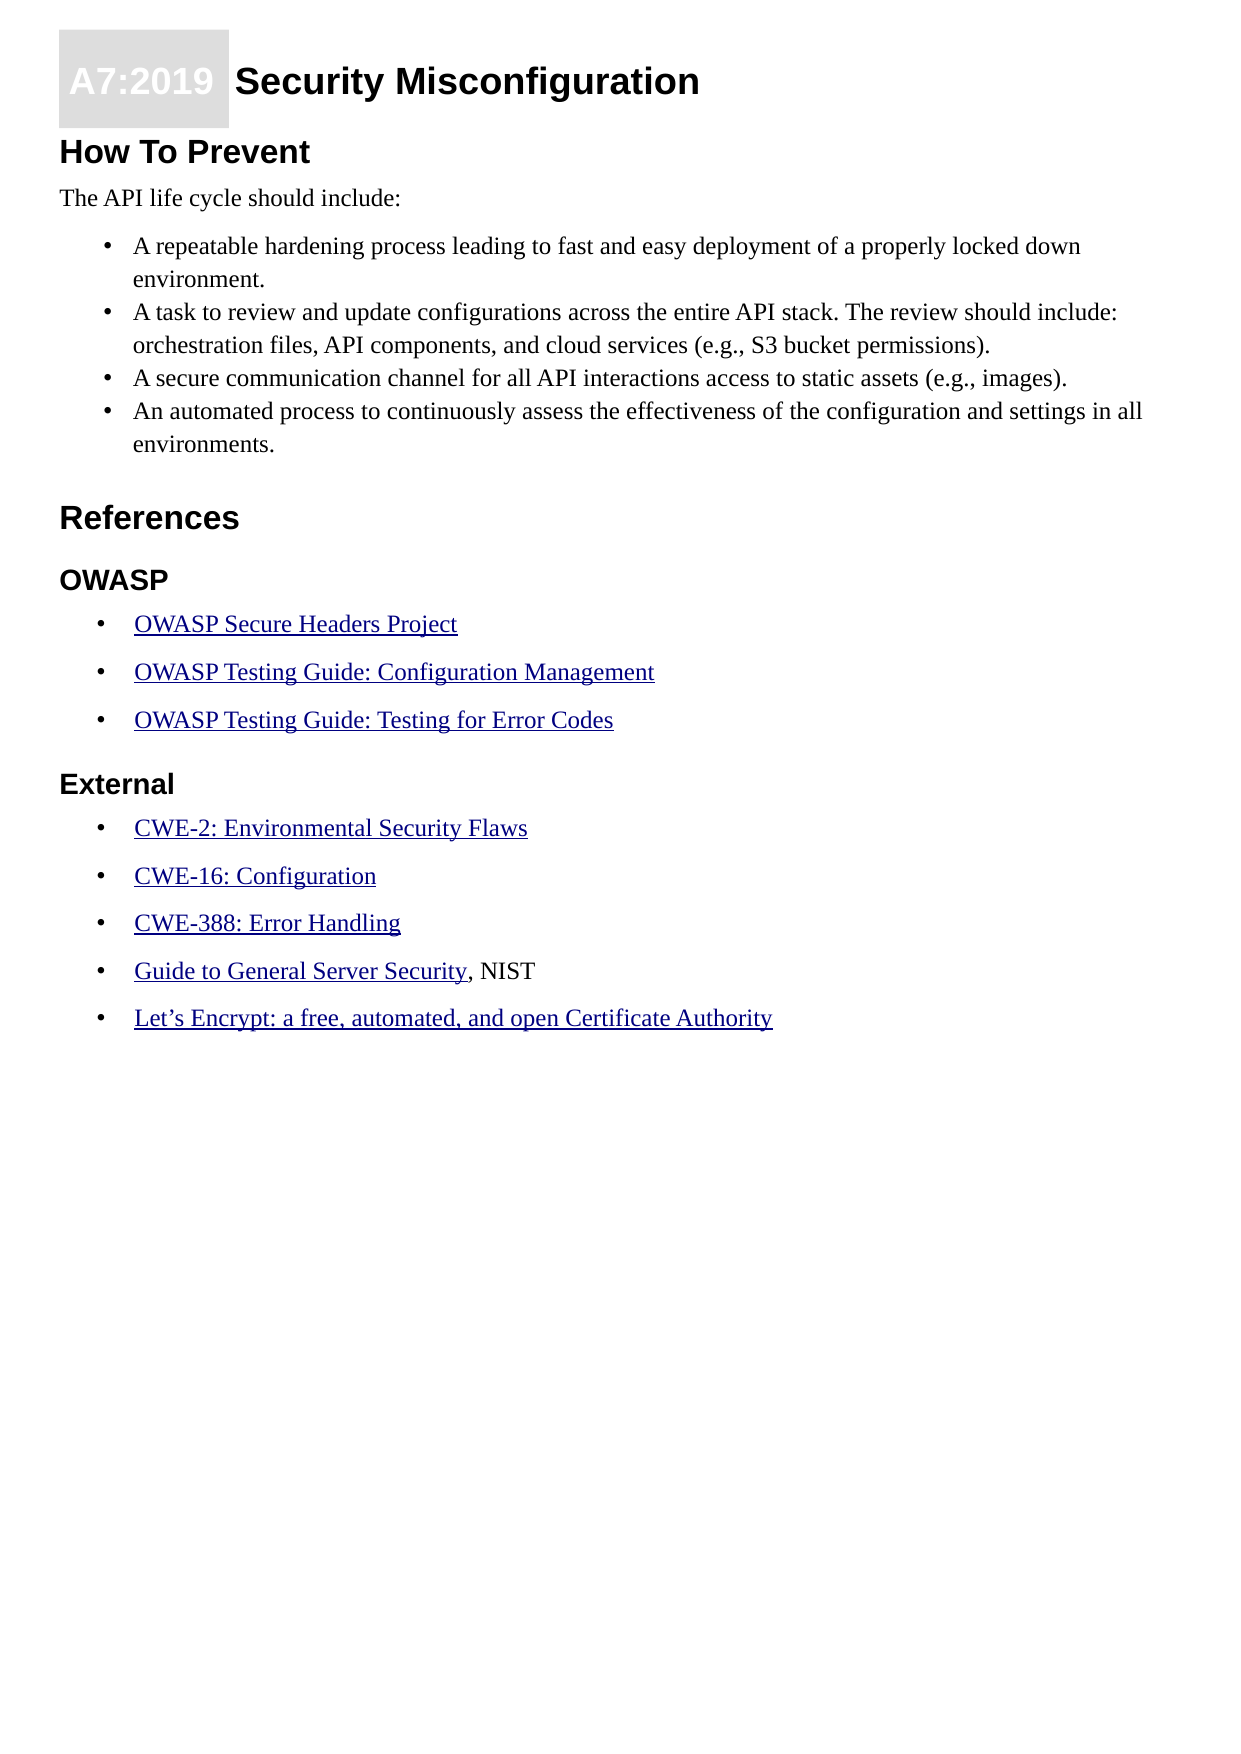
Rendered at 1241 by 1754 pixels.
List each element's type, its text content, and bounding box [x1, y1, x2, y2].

subtitle References [59, 497, 1181, 536]
subtitle How To Prevent [59, 132, 1181, 171]
list CWE-388: Error Handling [97, 908, 1181, 937]
list Guide to General Server Security, NIST [97, 956, 1181, 985]
subtitle OWASP [59, 563, 1181, 597]
list CWE-16: Configuration [97, 861, 1181, 889]
list A task to review and update configurations across the entire API stack. The review should include: orchestration files, API components, and cloud services (e.g., S3 bucket permissions). [103, 297, 1181, 359]
list OWASP Testing Guide: Testing for Error Codes [97, 705, 1181, 733]
list OWASP Testing Guide: Configuration Management [97, 657, 1181, 686]
text The API life cycle should include: [59, 183, 1181, 212]
list An automated process to continuously assess the effectiveness of the configuration and settings in all environments. [103, 396, 1181, 458]
list Let’s Encrypt: a free, automated, and open Certificate Authority [97, 1003, 1181, 1032]
list A secure communication channel for all API interactions access to static assets (e.g., images). [103, 363, 1181, 392]
subtitle External [59, 767, 1181, 801]
list A repeatable hardening process leading to fast and easy deployment of a properly locked down environment. [103, 231, 1181, 293]
list OWASP Secure Headers Project [97, 609, 1181, 638]
list CWE-2: Environmental Security Flaws [97, 813, 1181, 842]
